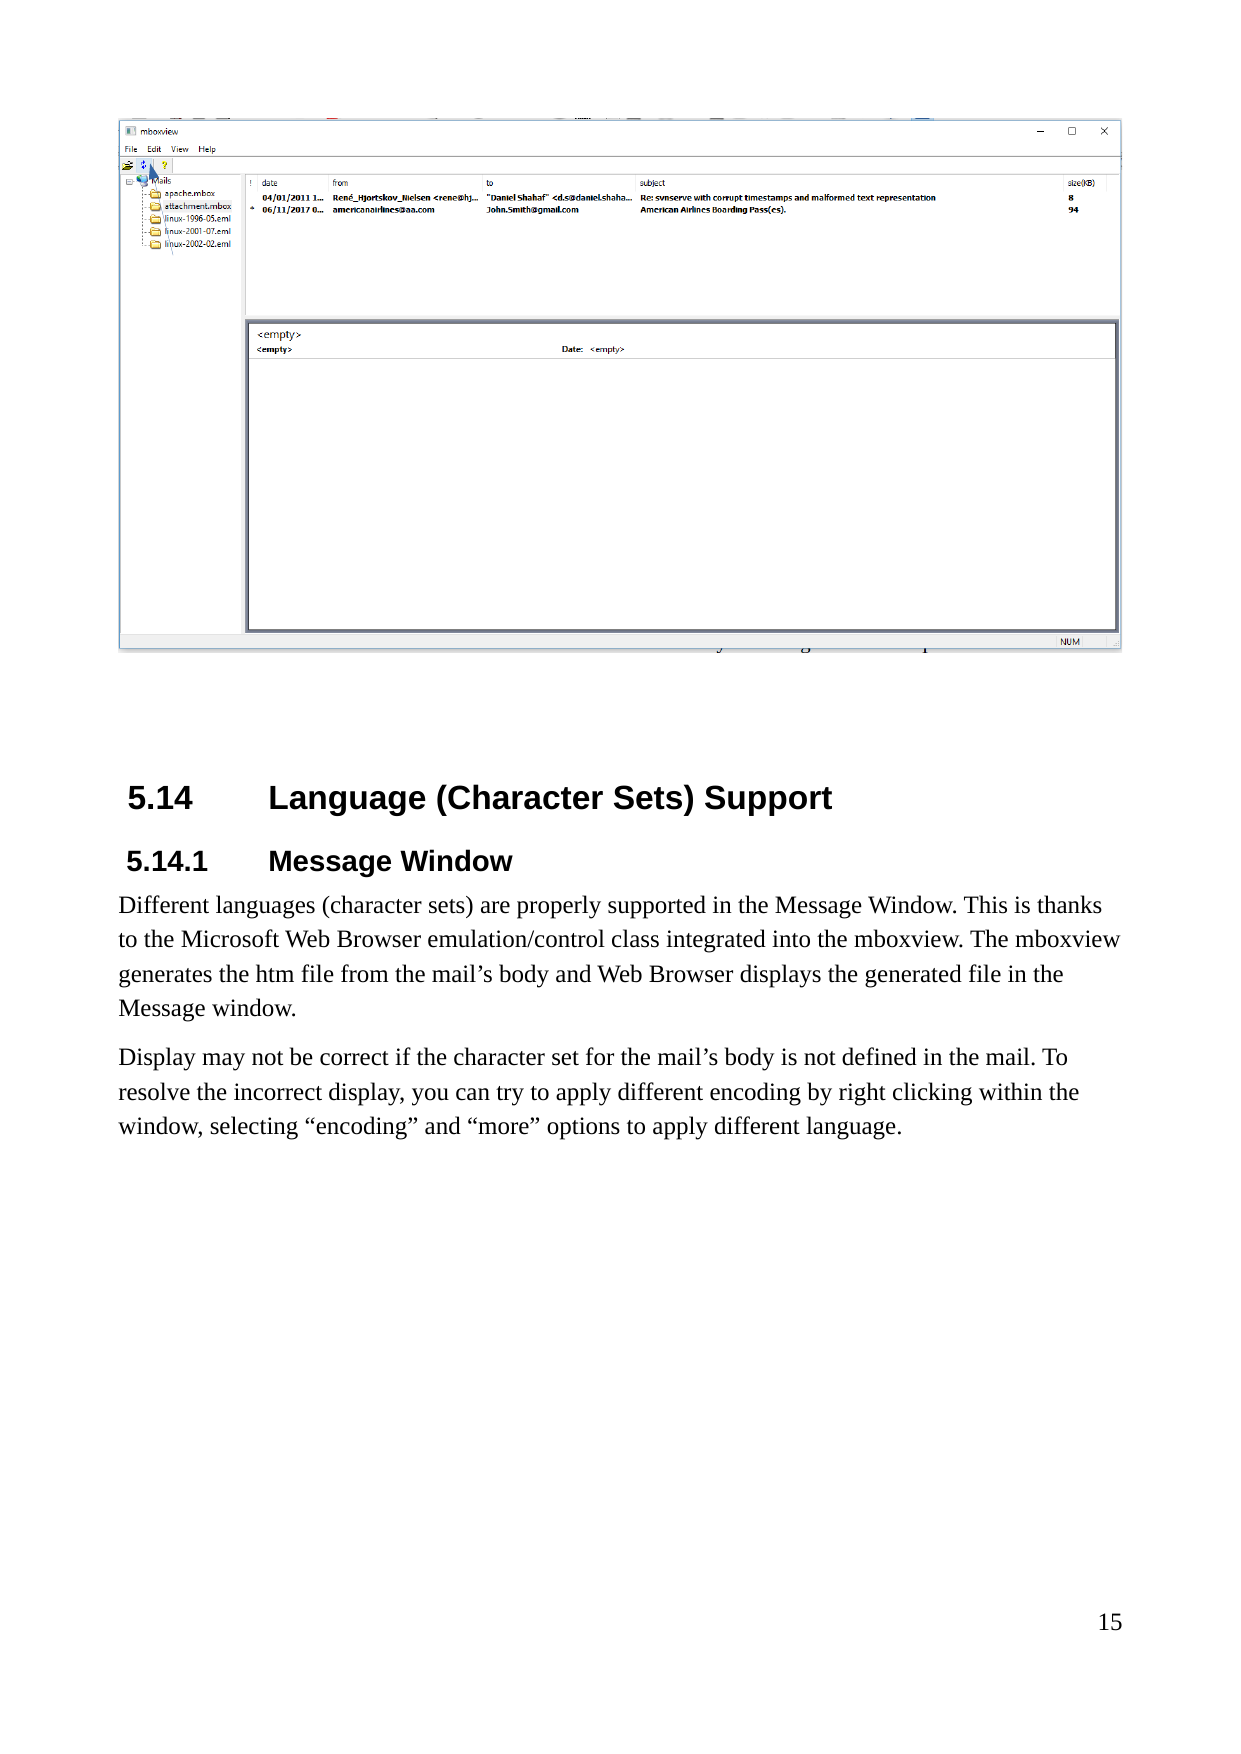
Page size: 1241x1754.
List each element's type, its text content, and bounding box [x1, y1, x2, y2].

subtitle Language (Character Sets) Support [118, 778, 1122, 816]
text Display may not be correct if the character set for the mail’s body is not defined in the mail. To resolve the incorrect display, you can try to apply different encoding by right clicking within the window, selecting “encoding” and “more” options to apply different language. [118, 1042, 1122, 1140]
text Different languages (character sets) are properly supported in the Message Window. This is thanks to the Microsoft Web Browser emulation/control class integrated into the mboxview. The mboxview generates the htm file from the mail’s body and Web Browser displays the generated file in the Message window. [118, 890, 1122, 1022]
subtitle Message Window [118, 843, 1122, 877]
picture [118, 118, 1123, 653]
